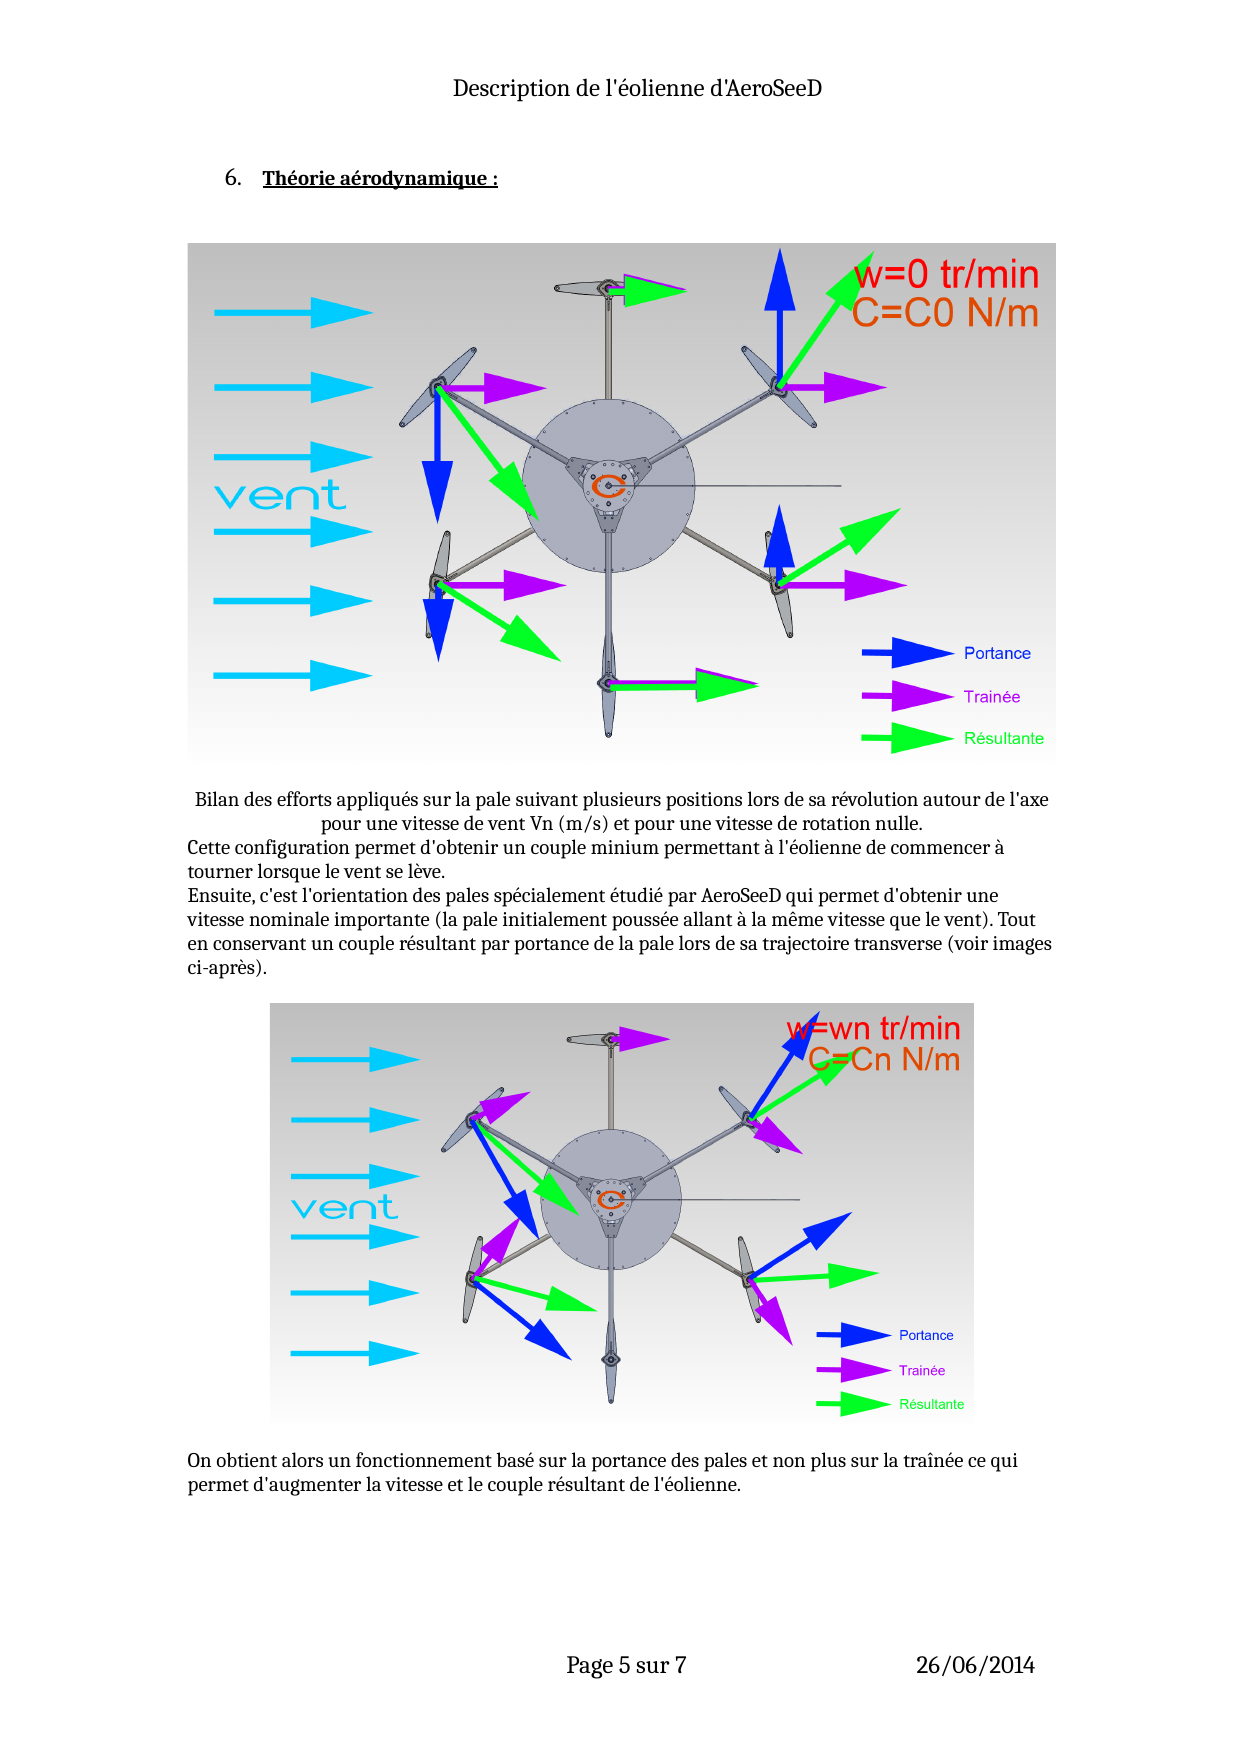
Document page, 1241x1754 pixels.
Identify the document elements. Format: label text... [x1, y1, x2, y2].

text Ensuite, c'est l'orientation des pales spécialement étudié par AeroSeeD qui permet d'obtenir une vitesse nominale importante (la pale initialement poussée allant à la même vitesse que le vent). Tout en conservant un couple résultant par portance de la pale lors de sa trajectoire transverse (voir images ci-après). [187, 883, 1056, 979]
list Théorie aérodynamique : [225, 162, 1056, 191]
picture [269, 1003, 974, 1425]
picture [187, 243, 1056, 764]
text Cette configuration permet d'obtenir un couple minium permettant à l'éolienne de commencer à tourner lorsque le vent se lève. [187, 836, 1056, 883]
text Bilan des efforts appliqués sur la pale suivant plusieurs positions lors de sa révolution autour de l'axe pour une vitesse de vent Vn (m/s) et pour une vitesse de rotation nulle. [187, 788, 1056, 836]
text On obtient alors un fonctionnement basé sur la portance des pales et non plus sur la traînée ce qui permet d'augmenter la vitesse et le couple résultant de l'éolienne. [187, 1449, 1056, 1497]
